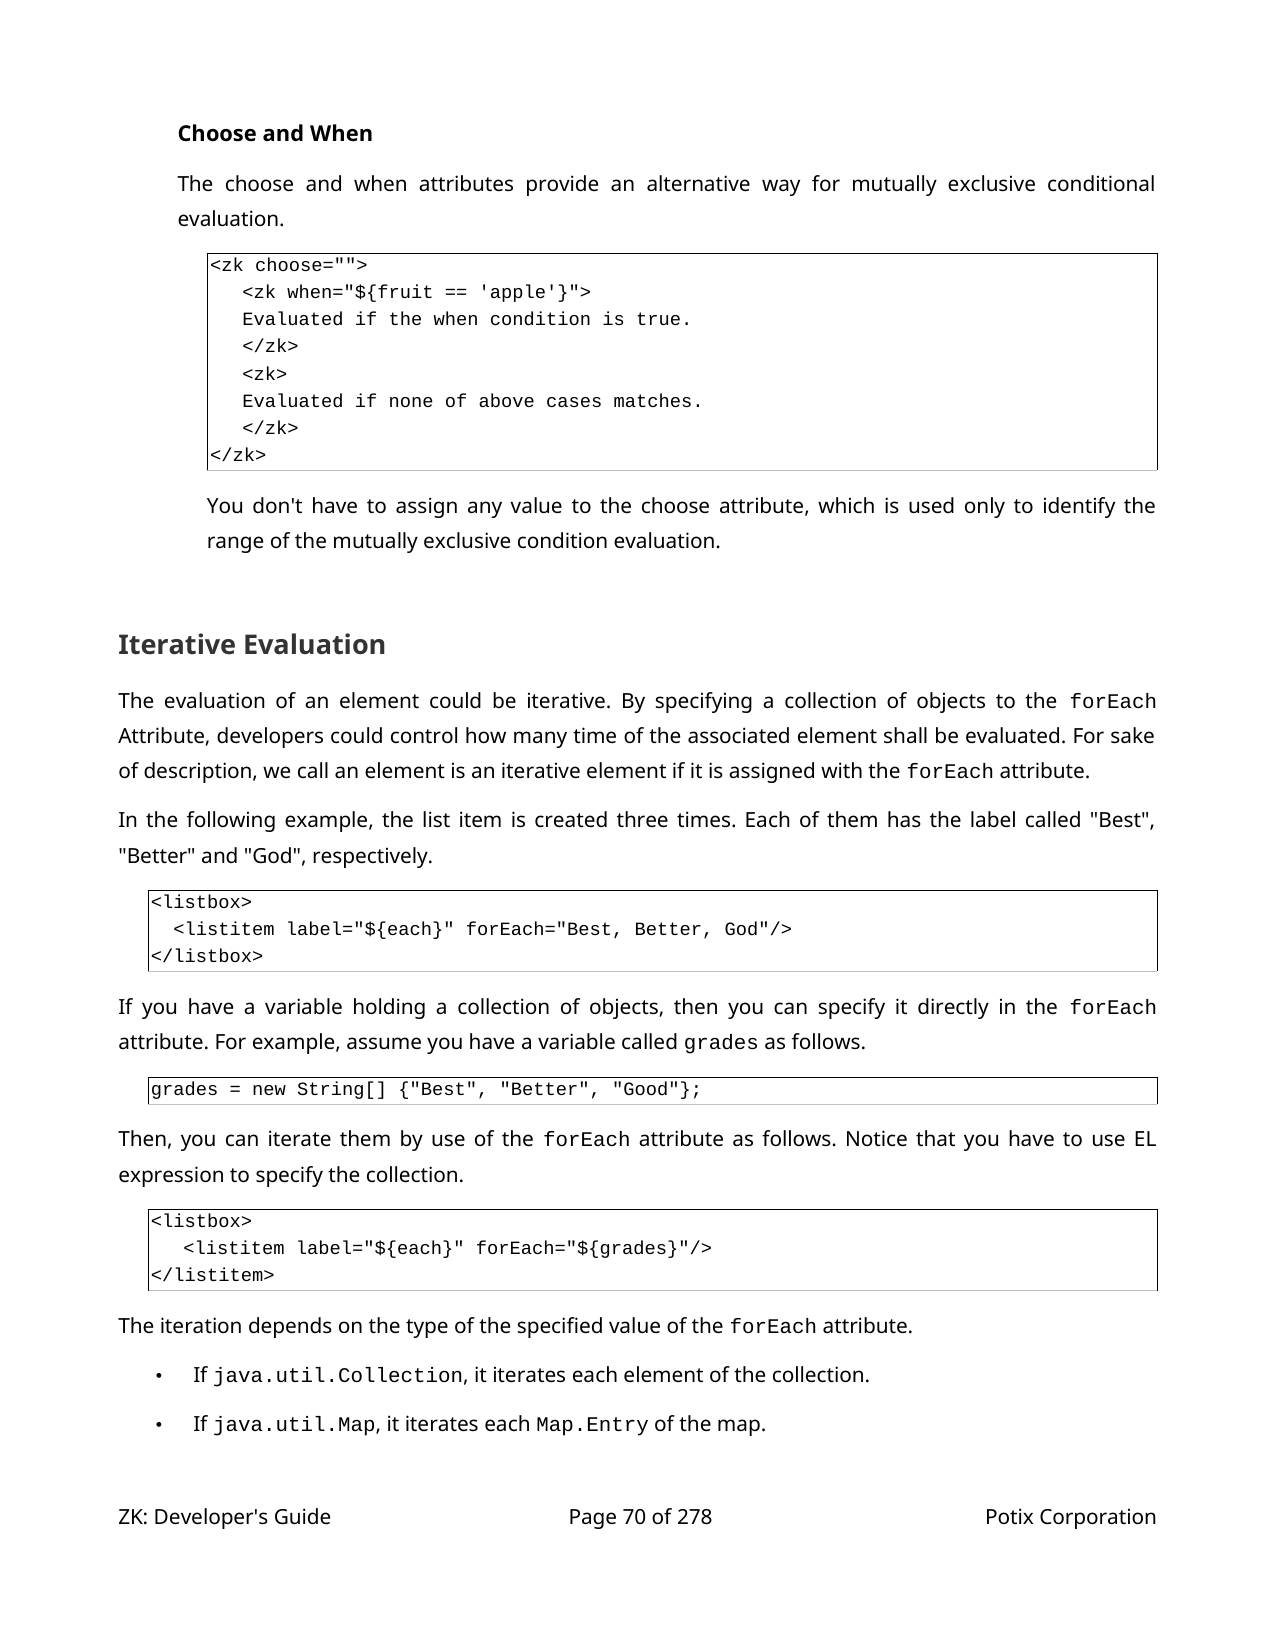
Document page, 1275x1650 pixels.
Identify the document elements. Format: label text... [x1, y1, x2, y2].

text </listitem> [149, 1263, 1157, 1290]
text The choose and when attributes provide an alternative way for mutually exclusive conditional evaluation. [177, 169, 1157, 232]
text Then, you can iterate them by use of the forEach attribute as follows. Notice that you have to use EL expression to specify the collection. [118, 1124, 1157, 1188]
text </zk> [208, 416, 1157, 440]
text <zk> [208, 362, 1157, 386]
subtitle Choose and When [177, 118, 1157, 148]
list If java.util.Collection, it iterates each element of the collection. [156, 1360, 1157, 1389]
list If java.util.Map, it iterates each Map.Entry of the map. [156, 1409, 1157, 1438]
text <zk when="${fruit == 'apple'}"> [208, 280, 1157, 304]
text The iteration depends on the type of the specified value of the forEach attribute. [118, 1311, 1157, 1340]
text <zk choose=""> [208, 254, 1157, 277]
text In the following example, the list item is created three times. Each of them has the label called "Best", "Better" and "God", respectively. [118, 806, 1157, 869]
text The evaluation of an element could be iterative. By specifying a collection of objects to the forEach Attribute, developers could control how many time of the associated element shall be evaluated. For sake of description, we call an element is an iterative element if it is assigned with the forEach attribute. [118, 686, 1157, 785]
text <listitem label="${each}" forEach="${grades}"/> [149, 1236, 1157, 1260]
text <listitem label="${each}" forEach="Best, Better, God"/> [149, 917, 1157, 941]
text <listbox> [149, 1210, 1157, 1233]
text Evaluated if the when condition is true. [208, 307, 1157, 331]
text Evaluated if none of above cases matches. [208, 389, 1157, 413]
text grades = new String[] {"Best", "Better", "Good"}; [149, 1078, 1157, 1104]
text </zk> [208, 334, 1157, 359]
text <listbox> [149, 891, 1157, 914]
text </listbox> [149, 944, 1157, 971]
text You don't have to assign any value to the choose attribute, which is used only to identify the range of the mutually exclusive condition evaluation. [207, 491, 1157, 554]
subtitle Iterative Evaluation [118, 625, 1157, 662]
text </zk> [208, 443, 1157, 470]
text If you have a variable holding a collection of objects, then you can specify it directly in the forEach attribute. For example, assume you have a variable called grades as follows. [118, 992, 1157, 1056]
